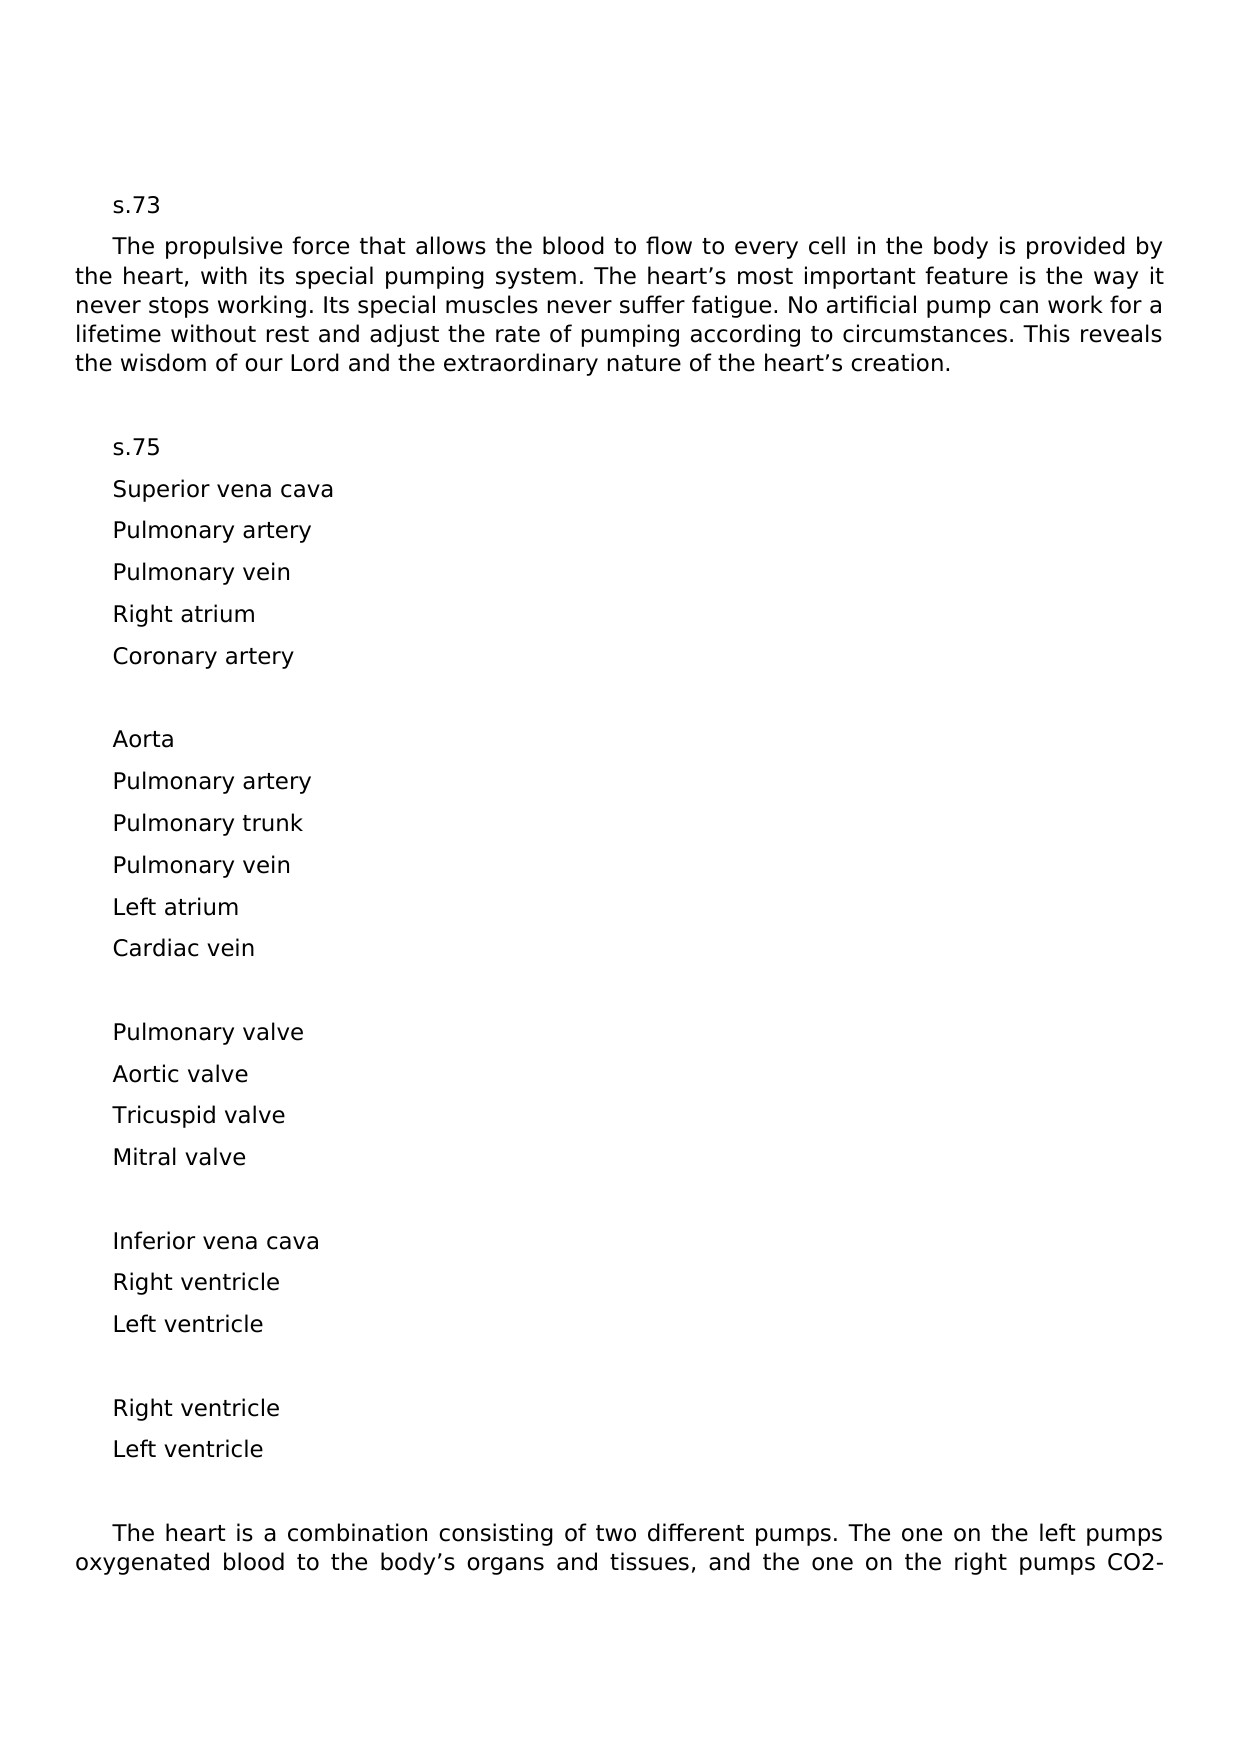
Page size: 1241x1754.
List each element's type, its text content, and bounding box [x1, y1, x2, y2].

text Pulmonary artery [75, 768, 1165, 795]
text Right atrium [75, 601, 1165, 628]
text The propulsive force that allows the blood to flow to every cell in the body is provided by the heart, with its special pumping system. The heart’s most important feature is the way it never stops working. Its special muscles never suffer fatigue. No artificial pump can work for a lifetime without rest and adjust the rate of pumping according to circumstances. This reveals the wisdom of our Lord and the extraordinary nature of the heart’s creation. [75, 233, 1165, 377]
text Tricuspid valve [75, 1102, 1165, 1129]
text Right ventricle [75, 1395, 1165, 1422]
text Pulmonary trunk [75, 810, 1165, 837]
text Cardiac vein [75, 935, 1165, 962]
text Coronary artery [75, 643, 1165, 670]
text The heart is a combination consisting of two different pumps. The one on the left pumps oxygenated blood to the body’s organs and tissues, and the one on the right pumps CO2- [75, 1520, 1165, 1576]
text Pulmonary vein [75, 852, 1165, 878]
text Superior vena cava [75, 476, 1165, 503]
text Aorta [75, 727, 1165, 753]
text Mitral valve [75, 1144, 1165, 1171]
text s.73 [75, 192, 1165, 218]
text Aortic valve [75, 1061, 1165, 1087]
text Pulmonary vein [75, 559, 1165, 586]
text Pulmonary valve [75, 1019, 1165, 1046]
text Left atrium [75, 894, 1165, 920]
text s.75 [75, 434, 1165, 461]
text Inferior vena cava [75, 1228, 1165, 1254]
text Pulmonary artery [75, 518, 1165, 544]
text Left ventricle [75, 1311, 1165, 1338]
text Right ventricle [75, 1269, 1165, 1296]
text Left ventricle [75, 1437, 1165, 1463]
